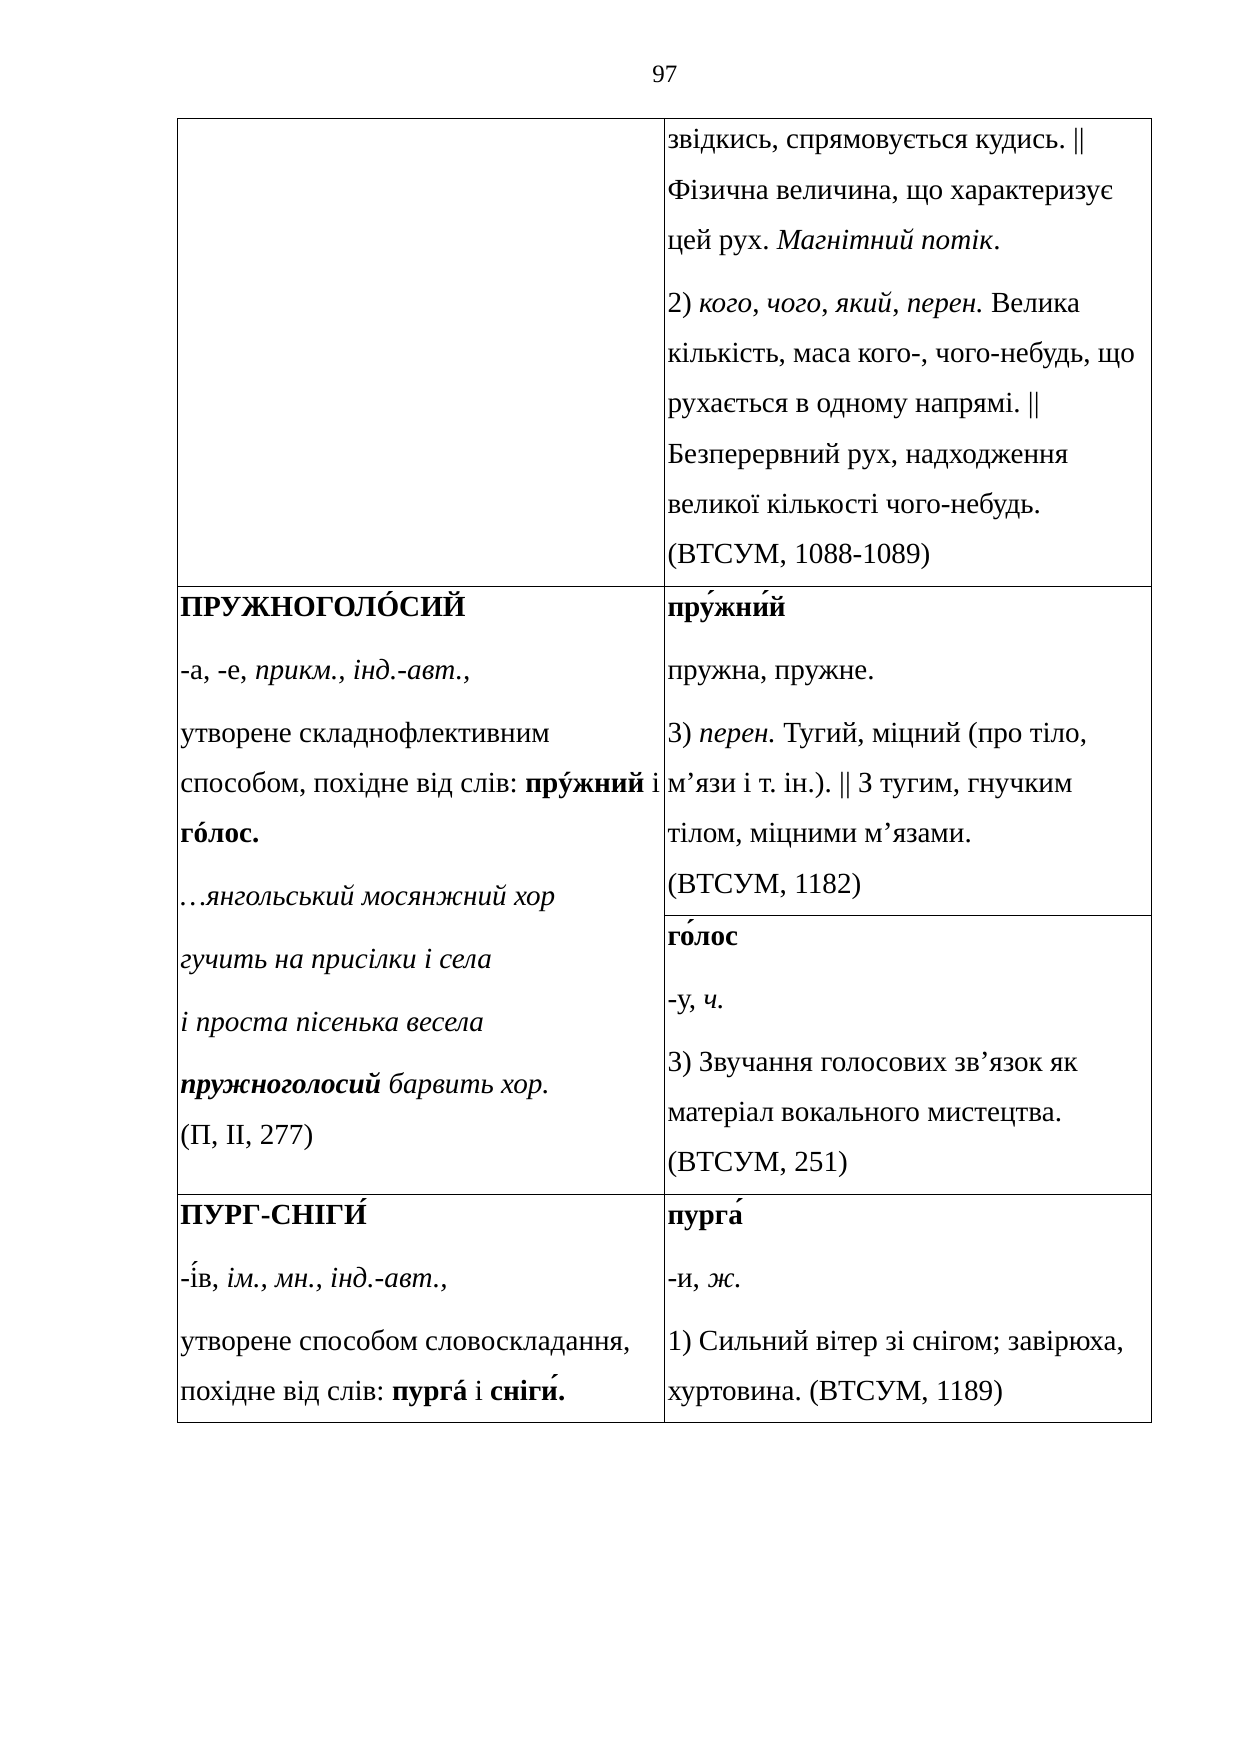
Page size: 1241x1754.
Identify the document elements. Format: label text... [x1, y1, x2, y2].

table_cell пру́жни́й пружна, пружне. 3) перен. Тугий, міцний (про тіло, м’язи і т. ін.). || З тугим, гнучким тілом, міцними м’язами. (ВТСУМ, 1182) [665, 587, 1151, 915]
table_cell [178, 119, 664, 586]
table_cell ПУРГ-СНІГИ́ -і́в, ім., мн., інд.-авт., утворене способом словоскладання, похідне від слів: пургá і сніги́. [178, 1195, 664, 1422]
table_cell пурга́ -и, ж. 1) Сильний вітер зі снігом; завірюха, хуртовина. (ВТСУМ, 1189) [665, 1195, 1151, 1422]
table_cell звідкись, спрямовується кудись. || Фізична величина, що характеризує цей рух. Магнітний потік. 2) кого, чого, який, перен. Велика кількість, маса кого-, чого-небудь, що рухається в одному напрямі. || Безперервний рух, надходження великої кількості чого-небудь. (ВТСУМ, 1088-1089) [665, 119, 1151, 586]
table_cell го́лос -у, ч. 3) Звучання голосових зв’язок як матеріал вокального мистецтва. (ВТСУМ, 251) [665, 916, 1151, 1194]
table_cell ПРУЖНОГОЛÓСИЙ -а, -е, прикм., інд.-авт., утворене складнофлективним способом, похідне від слів: прýжний і гóлос. …янгольський мосянжний хор гучить на присілки і села і проста пісенька весела пружноголосий барвить хор. (П, ІІ, 277) [178, 587, 664, 1194]
